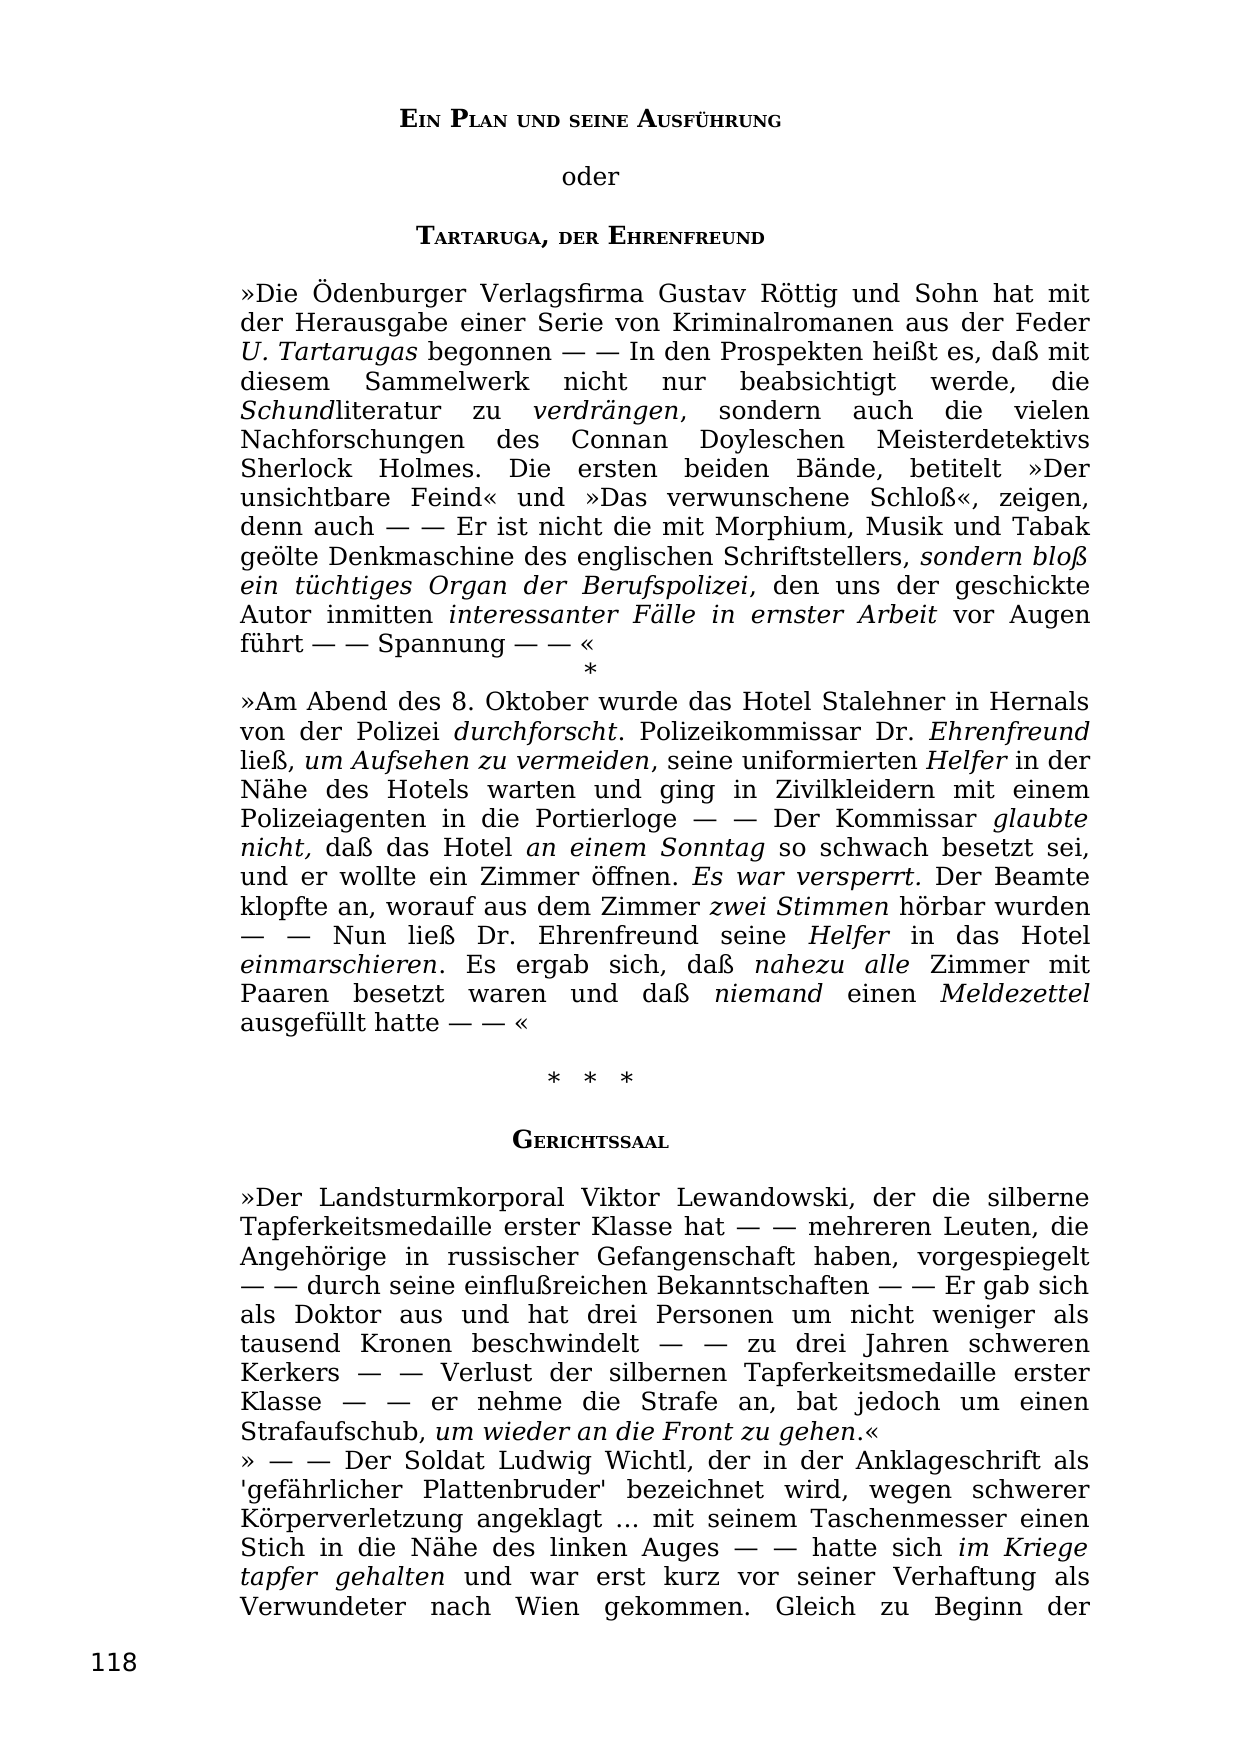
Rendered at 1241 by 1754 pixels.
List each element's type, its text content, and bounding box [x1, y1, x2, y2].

text Tartaruga, der Ehrenfreund [90, 192, 1091, 250]
text Ein Plan und seine Ausführung [90, 75, 1091, 133]
text »Die Ödenburger Verlagsfirma Gustav Röttig und Sohn hat mit der Herausgabe einer Serie von Kriminalromanen aus der Feder U. Tartarugas begonnen — — In den Prospekten heißt es, daß mit diesem Sammelwerk nicht nur beabsichtigt werde, die Schundliteratur zu verdrängen, sondern auch die vielen Nachforschungen des Connan Doyleschen Meisterdetektivs Sherlock Holmes. Die ersten beiden Bände, betitelt »Der unsichtbare Feind« und »Das verwunschene Schloß«, zeigen, denn auch — — Er ist nicht die mit Morphium, Musik und Tabak geölte Denkmaschine des englischen Schriftstellers, sondern bloß ein tüchtiges Organ der Berufspolizei, den uns der geschickte Autor inmitten interessanter Fälle in ernster Arbeit vor Augen führt — — Spannung — — « [240, 279, 1091, 658]
text » — — Der Soldat Ludwig Wichtl, der in der Anklageschrift als 'gefährlicher Plattenbruder' bezeichnet wird, wegen schwerer Körperverletzung angeklagt ... mit seinem Taschenmesser einen Stich in die Nähe des linken Auges — — hatte sich im Kriege tapfer gehalten und war erst kurz vor seiner Verhaftung als Verwundeter nach Wien gekommen. Gleich zu Beginn der [240, 1446, 1091, 1621]
text Gerichtssaal [90, 1096, 1091, 1154]
text oder [90, 162, 1091, 192]
text »Am Abend des 8. Oktober wurde das Hotel Stalehner in Hernals von der Polizei durchforscht. Polizeikommissar Dr. Ehrenfreund ließ, um Aufsehen zu vermeiden, seine uniformierten Helfer in der Nähe des Hotels warten und ging in Zivilkleidern mit einem Polizeiagenten in die Portierloge — — Der Kommissar glaubte nicht, daß das Hotel an einem Sonntag so schwach besetzt sei, und er wollte ein Zimmer öffnen. Es war versperrt. Der Beamte klopfte an, worauf aus dem Zimmer zwei Stimmen hörbar wurden — — Nun ließ Dr. Ehrenfreund seine Helfer in das Hotel einmarschieren. Es ergab sich, daß nahezu alle Zimmer mit Paaren besetzt waren und daß niemand einen Meldezettel ausgefüllt hatte — — « [240, 687, 1091, 1037]
text * [90, 658, 1091, 687]
text * * * [90, 1067, 1091, 1096]
text »Der Landsturmkorporal Viktor Lewandowski, der die silberne Tapferkeitsmedaille erster Klasse hat — — mehreren Leuten, die Angehörige in russischer Gefangenschaft haben, vorgespiegelt — — durch seine einflußreichen Bekanntschaften — — Er gab sich als Doktor aus und hat drei Personen um nicht weniger als tausend Kronen beschwindelt — — zu drei Jahren schweren Kerkers — — Verlust der silbernen Tapferkeitsmedaille erster Klasse — — er nehme die Strafe an, bat jedoch um einen Strafaufschub, um wieder an die Front zu gehen.« [240, 1183, 1091, 1446]
